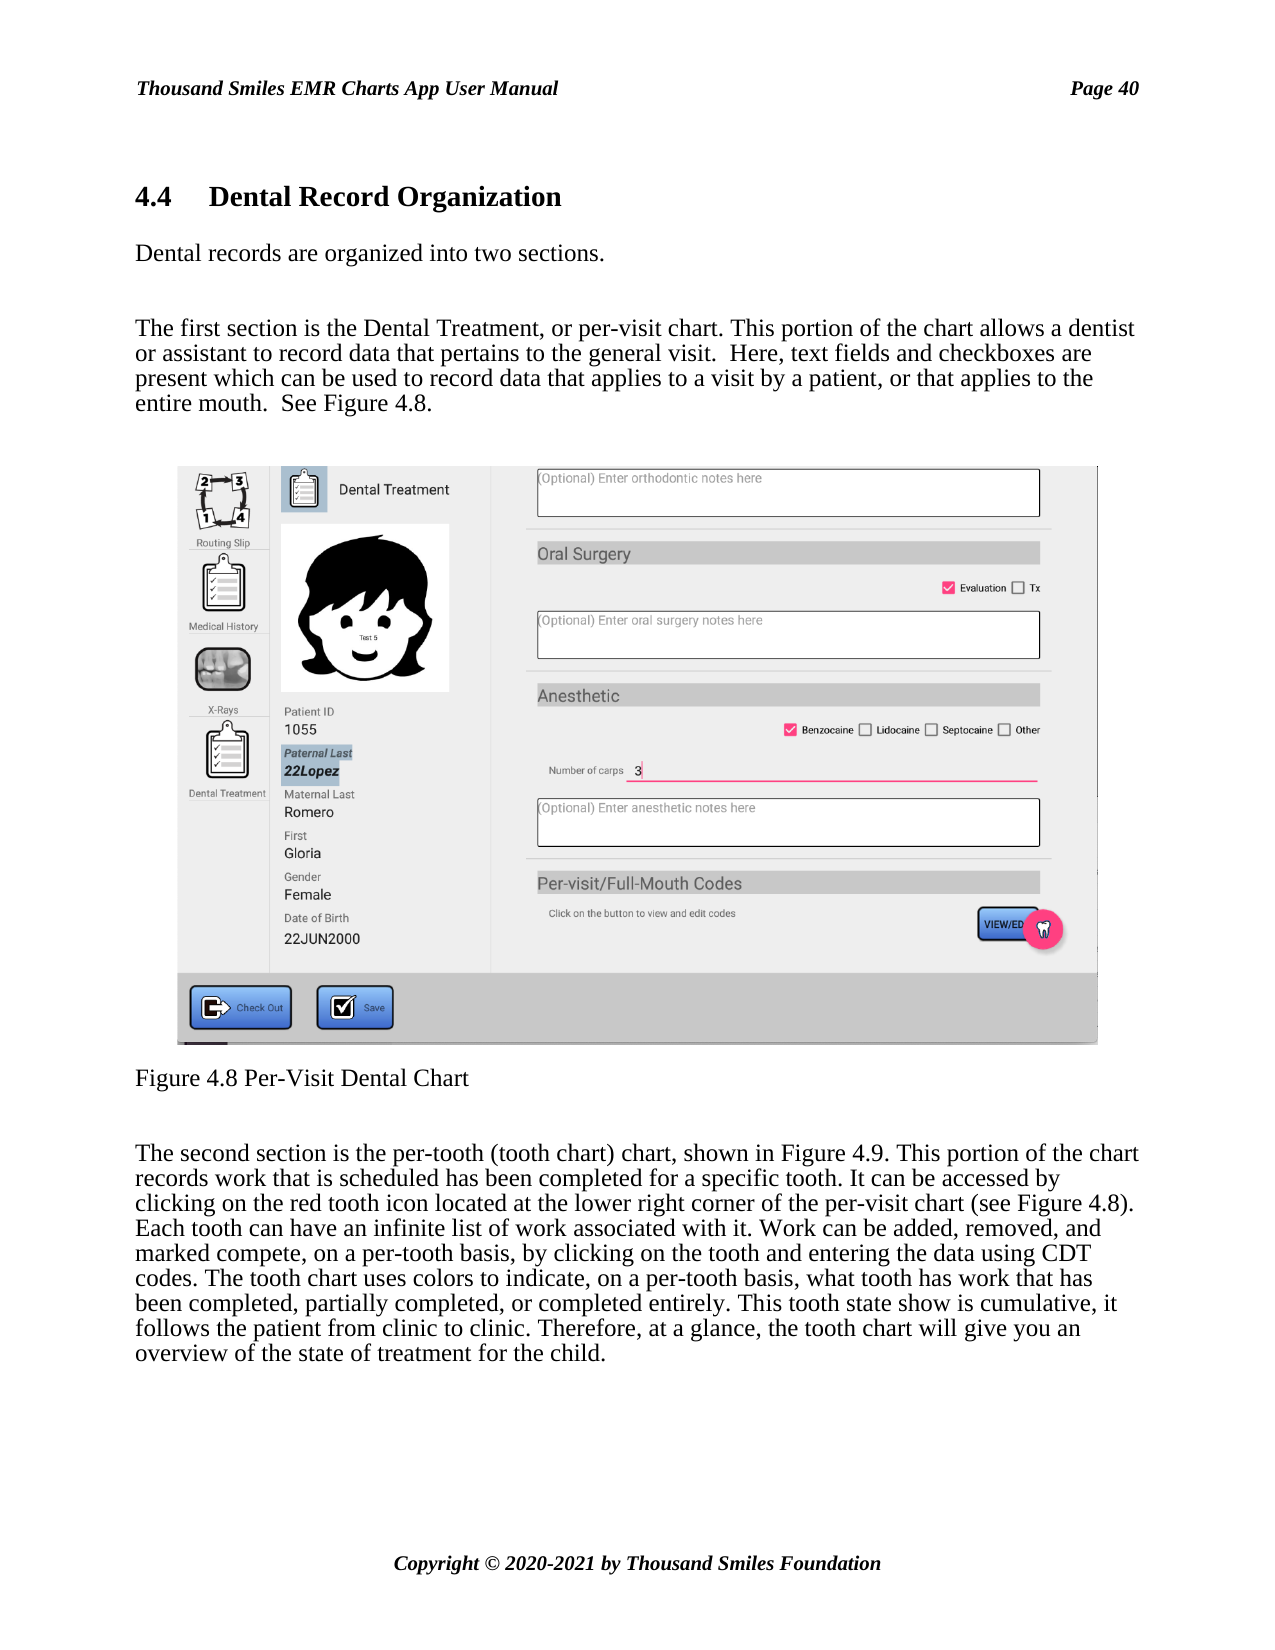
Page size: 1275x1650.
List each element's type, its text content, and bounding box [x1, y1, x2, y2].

subtitle Dental Record Organization [135, 179, 1140, 213]
picture [177, 466, 1098, 1045]
text The second section is the per-tooth (tooth chart) chart, shown in Figure 4.9. This portion of the chart records work that is scheduled has been completed for a specific tooth. It can be accessed by clicking on the red tooth icon located at the lower right corner of the per-visit chart (see Figure 4.8). Each tooth can have an infinite list of work associated with it. Work can be added, removed, and marked compete, on a per-tooth basis, by clicking on the tooth and entering the data using CDT codes. The tooth chart uses colors to indicate, on a per-tooth basis, what tooth has work that has been completed, partially completed, or completed entirely. This tooth state show is cumulative, it follows the patient from clinic to clinic. Therefore, at a glance, the tooth chart will give you an overview of the state of treatment for the child. [135, 1142, 1140, 1367]
text Figure 4.8 Per-Visit Dental Chart [135, 1067, 1140, 1092]
text The first section is the Dental Treatment, or per-visit chart. This portion of the chart allows a dentist or assistant to record data that pertains to the general visit. Here, text fields and checkboxes are present which can be used to record data that applies to a visit by a patient, or that applies to the entire mouth. See Figure 4.8. [135, 317, 1140, 417]
text Dental records are organized into two sections. [135, 242, 1140, 267]
